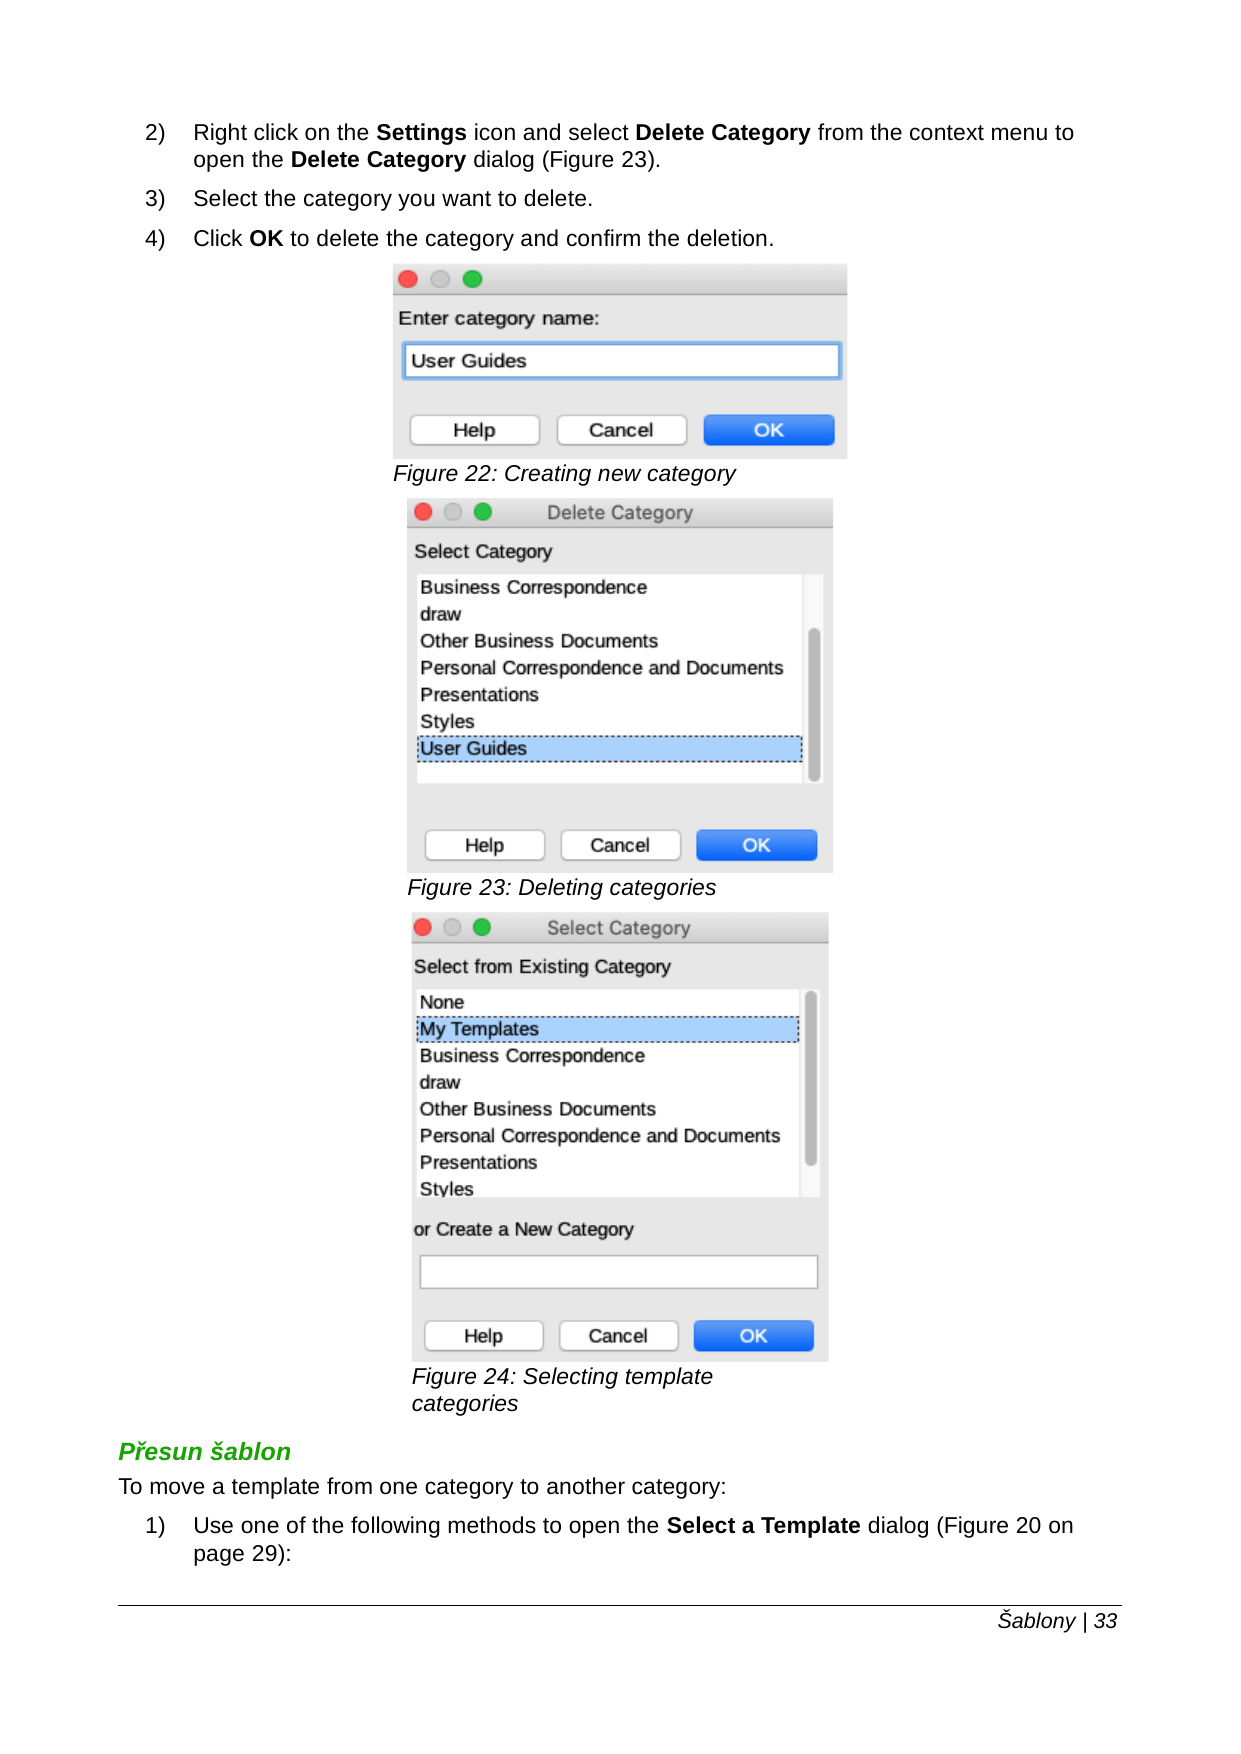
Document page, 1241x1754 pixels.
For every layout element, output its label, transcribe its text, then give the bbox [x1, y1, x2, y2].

picture [392, 263, 848, 459]
subtitle Přesun šablon [118, 1437, 1122, 1466]
text Figure 24: Selecting template categories [412, 1362, 829, 1416]
picture [407, 498, 834, 873]
text Figure 23: Deleting categories [407, 873, 833, 900]
text Figure 22: Creating new category [393, 459, 847, 486]
picture [411, 912, 829, 1362]
text To move a template from one category to another category: [118, 1472, 1122, 1499]
list Use one of the following methods to open the Select a Template dialog (Figure 20 on page 26): [165, 1512, 1122, 1566]
list Select the category you want to delete. [165, 185, 1122, 212]
list Right click on the Settings icon and select Delete Category from the context menu to open the Delete Category dialog (Figure 23). [165, 118, 1122, 172]
list Click OK to delete the category and confirm the deletion. [165, 224, 1122, 251]
